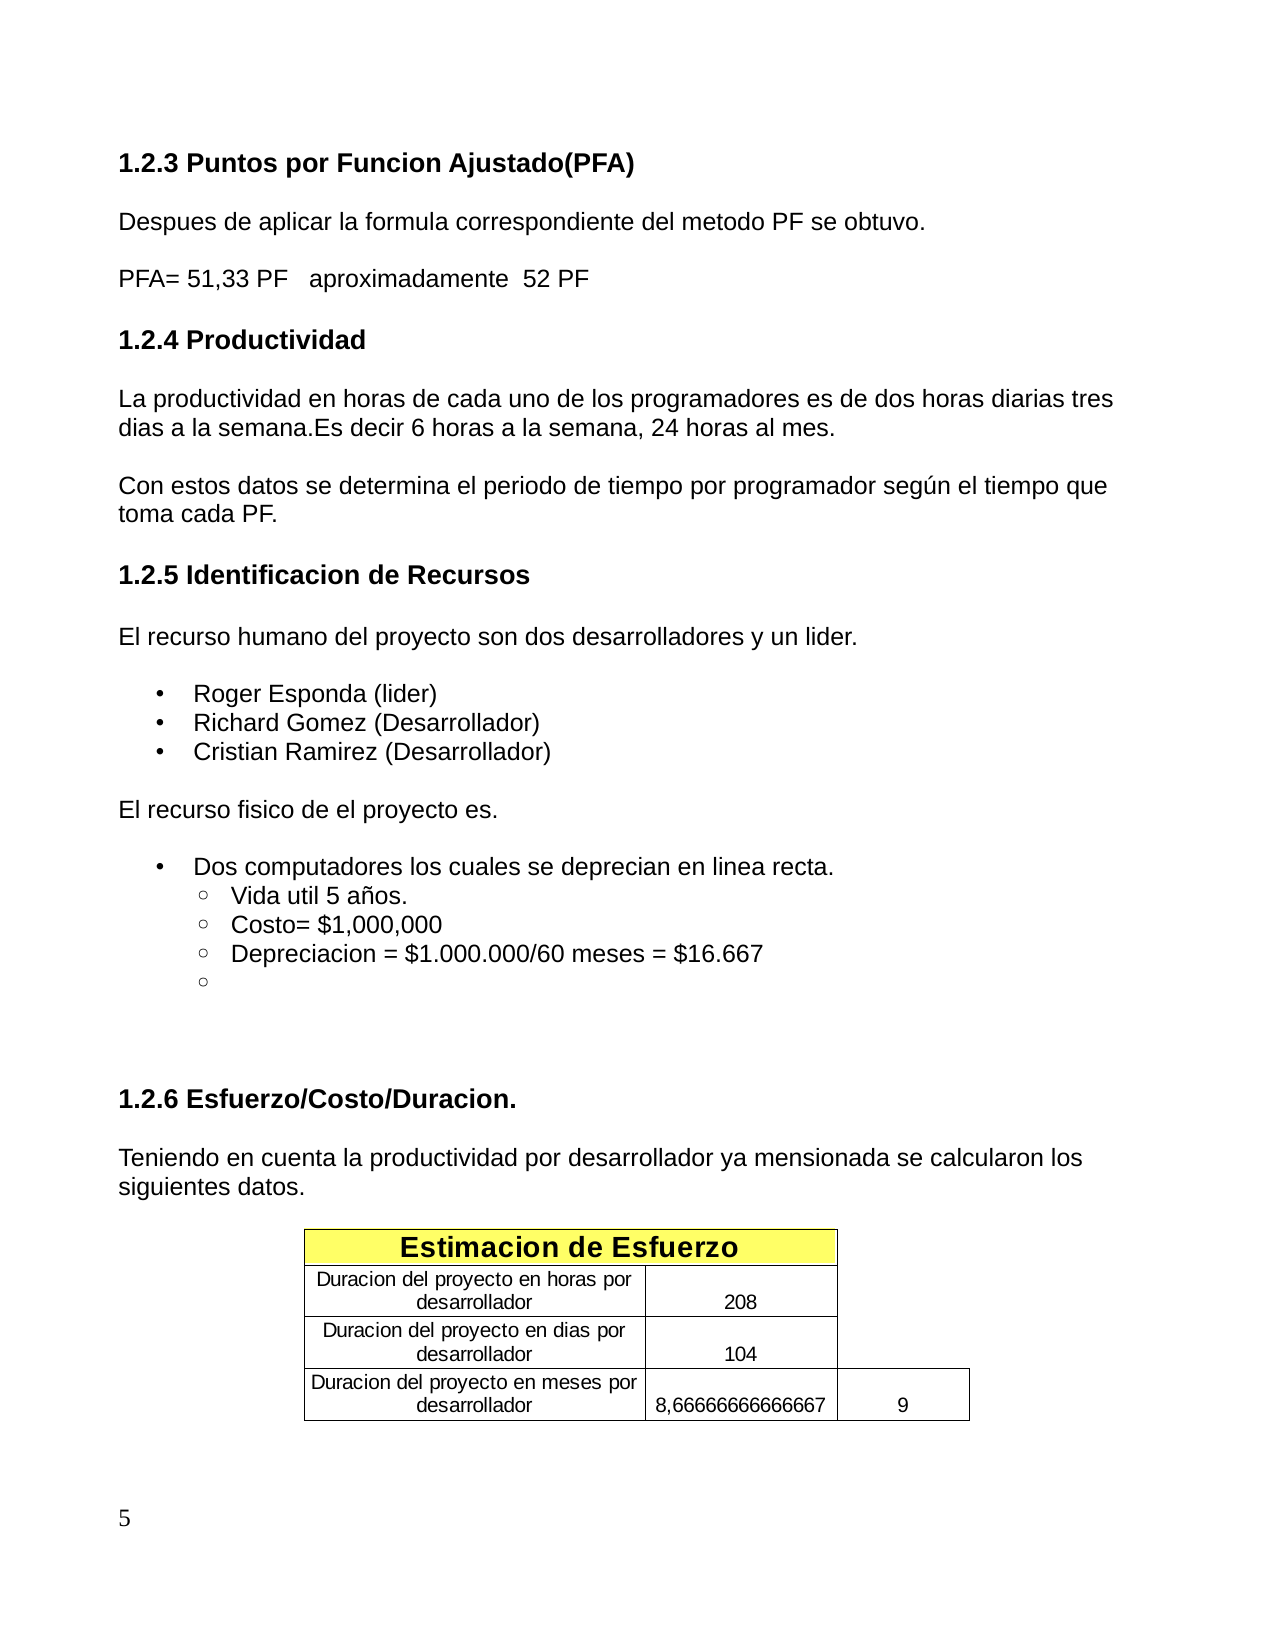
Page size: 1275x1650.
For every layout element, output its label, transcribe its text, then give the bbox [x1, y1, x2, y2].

list Richard Gomez (Desarrollador) [156, 708, 1157, 737]
text Teniendo en cuenta la productividad por desarrollador ya mensionada se calcularon los siguientes datos. [118, 1143, 1157, 1200]
text 1.2.4 Productividad [118, 324, 1157, 356]
text El recurso fisico de el proyecto es. [118, 795, 1157, 823]
text PFA= 51,33 PF aproximadamente 52 PF [118, 264, 1157, 293]
list Roger Esponda (lider) [156, 679, 1157, 708]
text El recurso humano del proyecto son dos desarrolladores y un lider. [118, 622, 1157, 651]
text 1.2.5 Identificacion de Recursos [118, 559, 1157, 591]
text 1.2.3 Puntos por Funcion Ajustado(PFA) [118, 147, 1157, 178]
list Costo= $1,000,000 [193, 910, 1157, 939]
text Despues de aplicar la formula correspondiente del metodo PF se obtuvo. [118, 207, 1157, 236]
text 1.2.6 Esfuerzo/Costo/Duracion. [118, 1083, 1157, 1114]
list Cristian Ramirez (Desarrollador) [156, 737, 1157, 766]
list Depreciacion = $1.000.000/60 meses = $16.667 [193, 939, 1157, 968]
list Vida util 5 años. [193, 881, 1157, 910]
list Dos computadores los cuales se deprecian en linea recta. [156, 852, 1157, 881]
text La productividad en horas de cada uno de los programadores es de dos horas diarias tres dias a la semana.Es decir 6 horas a la semana, 24 horas al mes. [118, 384, 1157, 442]
text Con estos datos se determina el periodo de tiempo por programador según el tiempo que toma cada PF. [118, 471, 1157, 528]
